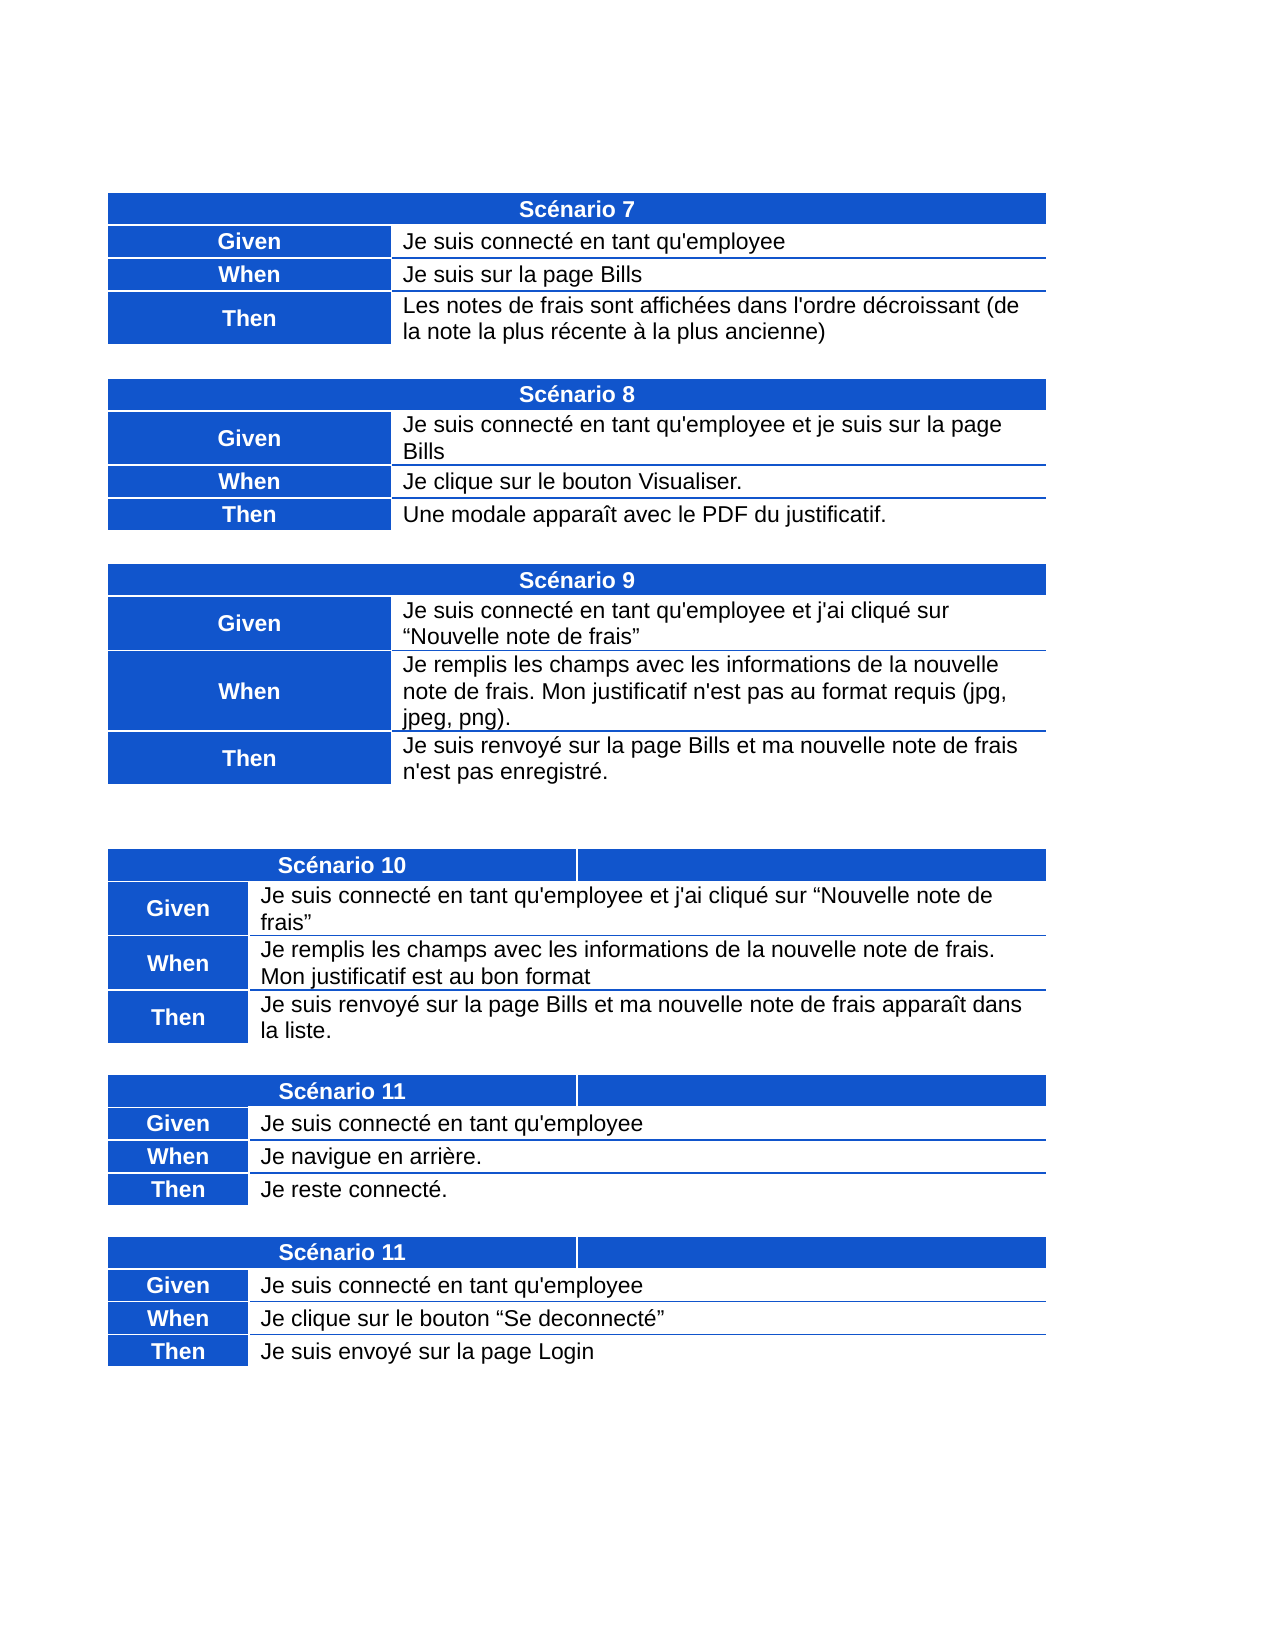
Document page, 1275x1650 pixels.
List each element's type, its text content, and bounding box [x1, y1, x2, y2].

table_header Scénario 11 [108, 1237, 576, 1268]
table_cell Je suis connecté en tant qu'employee et j'ai cliqué sur “Nouvelle note de frais” [250, 882, 1046, 935]
table_cell Je suis envoyé sur la page Login [250, 1335, 1046, 1366]
table_header [578, 1075, 1046, 1106]
table_cell Je navigue en arrière. [250, 1141, 1046, 1172]
table_cell [108, 120, 391, 192]
table_cell Then [108, 292, 391, 344]
table_cell [392, 346, 1046, 377]
table_cell Je remplis les champs avec les informations de la nouvelle note de frais. Mon justificatif n'est pas au format requis (jpg, jpeg, png). [392, 651, 1046, 730]
table_cell Then [108, 732, 391, 784]
table_cell Given [108, 226, 391, 257]
table_header [578, 849, 1046, 881]
table_cell When [108, 259, 391, 290]
table_cell Je suis renvoyé sur la page Bills et ma nouvelle note de frais n'est pas enregistré. [392, 732, 1046, 784]
table_cell Les notes de frais sont affichées dans l'ordre décroissant (de la note la plus récente à la plus ancienne) [392, 292, 1046, 344]
table_cell Then [108, 499, 391, 530]
table_cell Je suis sur la page Bills [392, 259, 1046, 290]
table_cell Je suis connecté en tant qu'employee [250, 1270, 1046, 1301]
table_cell Je suis renvoyé sur la page Bills et ma nouvelle note de frais apparaît dans la liste. [250, 991, 1046, 1043]
table_cell Je reste connecté. [250, 1174, 1046, 1205]
table_header Scénario 11 [108, 1075, 576, 1106]
table_cell [108, 786, 391, 817]
table_cell Scénario 8 [108, 379, 1046, 410]
table_cell [392, 531, 1046, 563]
table_cell Given [108, 597, 391, 650]
table_cell [108, 531, 391, 563]
table_cell Given [108, 412, 391, 464]
table_cell When [108, 936, 248, 989]
table_cell Je clique sur le bouton “Se deconnecté” [250, 1302, 1046, 1334]
table_cell Je remplis les champs avec les informations de la nouvelle note de frais. Mon justificatif est au bon format [250, 936, 1046, 989]
table_cell [108, 346, 391, 377]
table_cell Then [108, 1335, 248, 1366]
table_cell Given [108, 1270, 248, 1301]
table_cell When [108, 1302, 248, 1334]
table_cell When [108, 651, 391, 730]
table_cell [392, 786, 1046, 817]
table_cell Given [108, 882, 248, 935]
table_cell Given [108, 1108, 248, 1139]
table_cell Une modale apparaît avec le PDF du justificatif. [392, 499, 1046, 530]
table_cell Je clique sur le bouton Visualiser. [392, 466, 1046, 497]
table_cell [392, 120, 1046, 192]
table_header [578, 1237, 1046, 1268]
table_cell Je suis connecté en tant qu'employee [392, 226, 1046, 257]
table_cell Scénario 7 [108, 193, 1046, 224]
table_cell Je suis connecté en tant qu'employee et je suis sur la page Bills [392, 412, 1046, 464]
table_cell Scénario 9 [108, 564, 1046, 595]
table_cell Je suis connecté en tant qu'employee et j'ai cliqué sur “Nouvelle note de frais” [392, 597, 1046, 650]
table_cell When [108, 1141, 248, 1172]
table_cell Then [108, 991, 248, 1043]
table_cell When [108, 466, 391, 497]
table_header Scénario 10 [108, 849, 576, 881]
table_cell Then [108, 1174, 248, 1205]
table_cell Je suis connecté en tant qu'employee [250, 1108, 1046, 1139]
